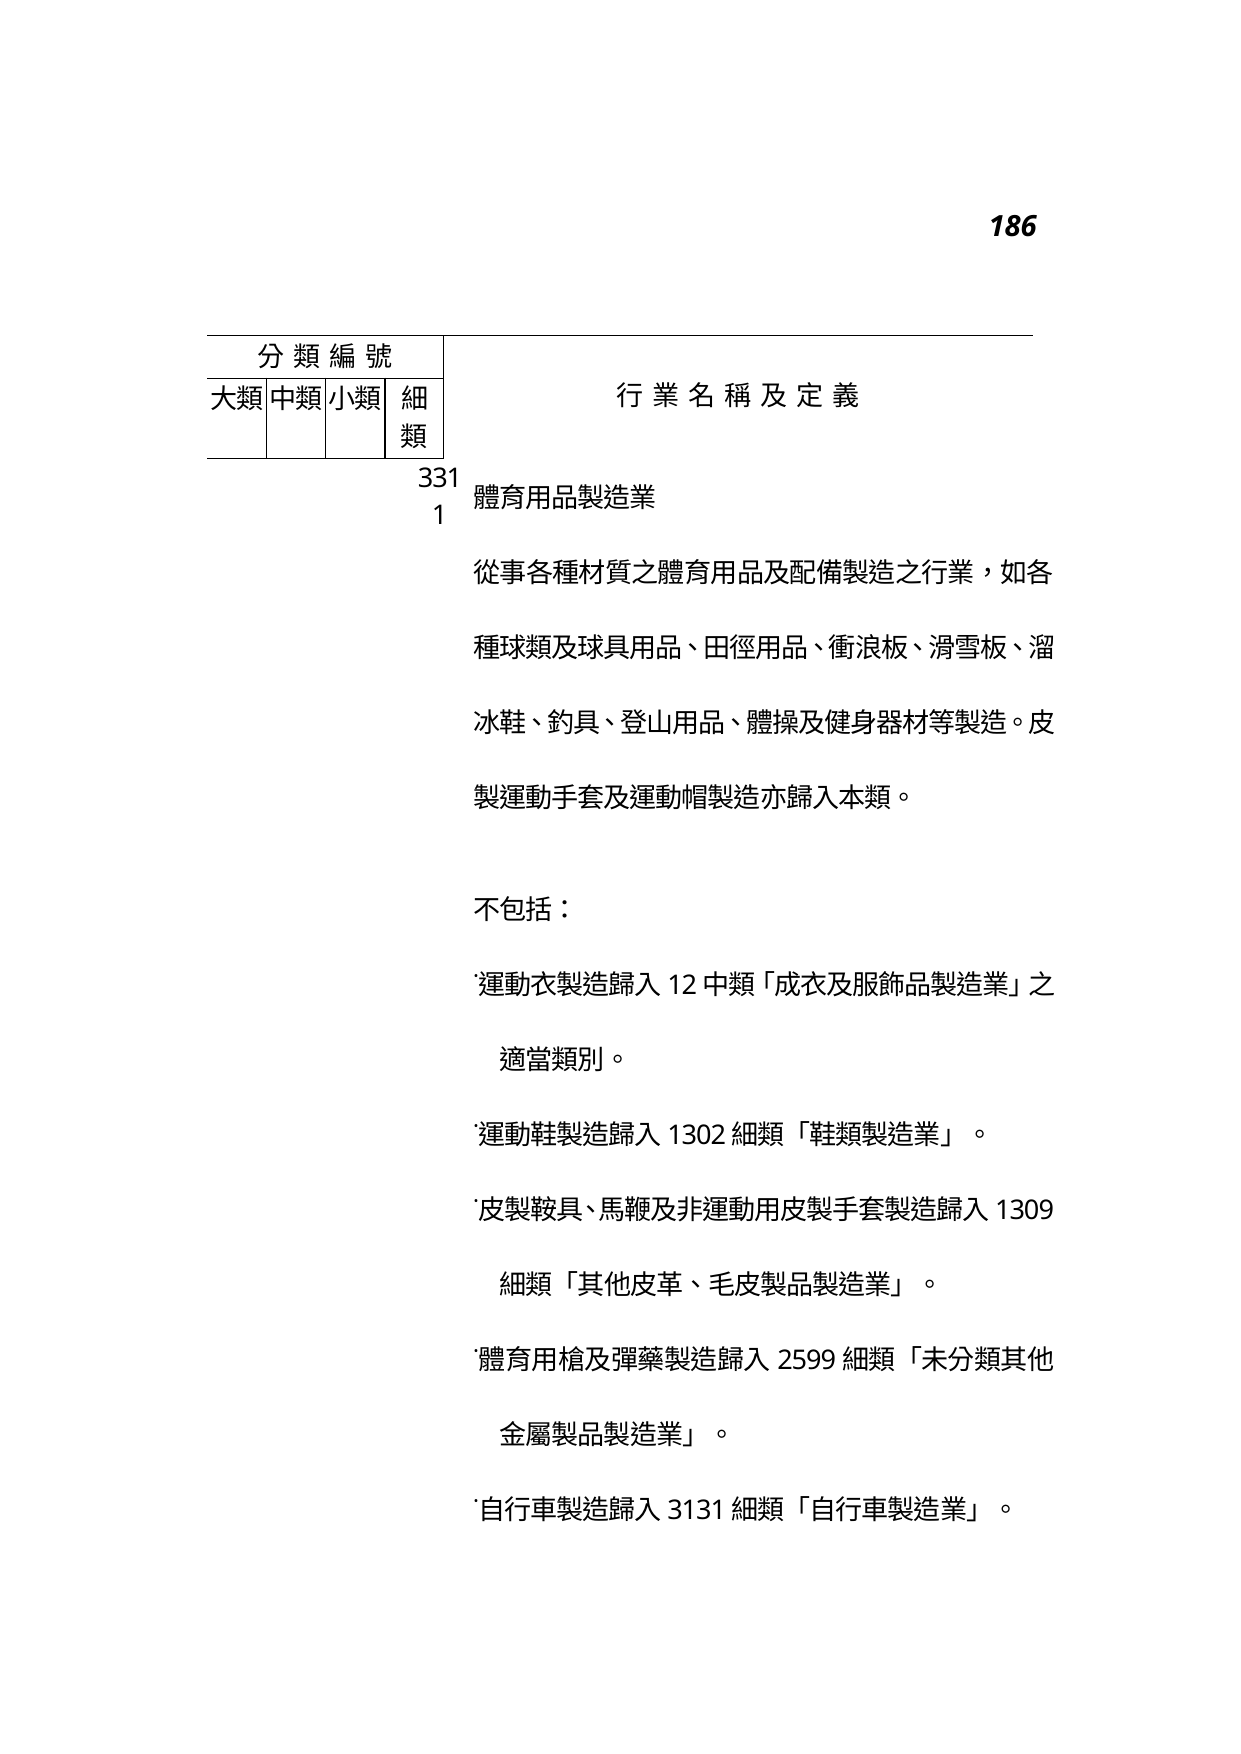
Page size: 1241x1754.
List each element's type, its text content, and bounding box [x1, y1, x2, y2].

table_cell 中類 [267, 379, 325, 458]
table_cell [293, 459, 351, 1545]
table_cell 細類 [386, 379, 443, 458]
table_cell 體育用品製造業 從事各種材質之體育用品及配備製造之行業，如各種球類及球具用品、田徑用品、衝浪板、滑雪板、溜冰鞋、釣具、登山用品、體操及健身器材等製造。皮製運動手套及運動帽製造亦歸入本類。 不包括： ˙運動衣製造歸入12中類「成衣及服飾品製造業」之適當類別。 ˙運動鞋製造歸入1302細類「鞋類製造業」。 ˙皮製鞍具、馬鞭及非運動用皮製手套製造歸入1309細類「其他皮革、毛皮製品製造業」。 ˙體育用槍及彈藥製造歸入2599細類「未分類其他金屬製品製造業」。 ˙自行車製造歸入3131細類「自行車製造業」。 [470, 458, 1060, 1545]
table_cell [233, 459, 292, 1545]
table_header [1033, 335, 1060, 378]
table_header 行 業 名 稱 及 定 義 [444, 336, 1032, 458]
table_cell [207, 459, 233, 1545]
table_cell [1033, 378, 1060, 458]
table_cell 大類 [207, 379, 266, 458]
table_cell 3311 [412, 458, 470, 1545]
table_cell 小類 [326, 379, 384, 458]
table_header 分 類 編 號 [207, 336, 443, 378]
table_cell [351, 459, 412, 1545]
